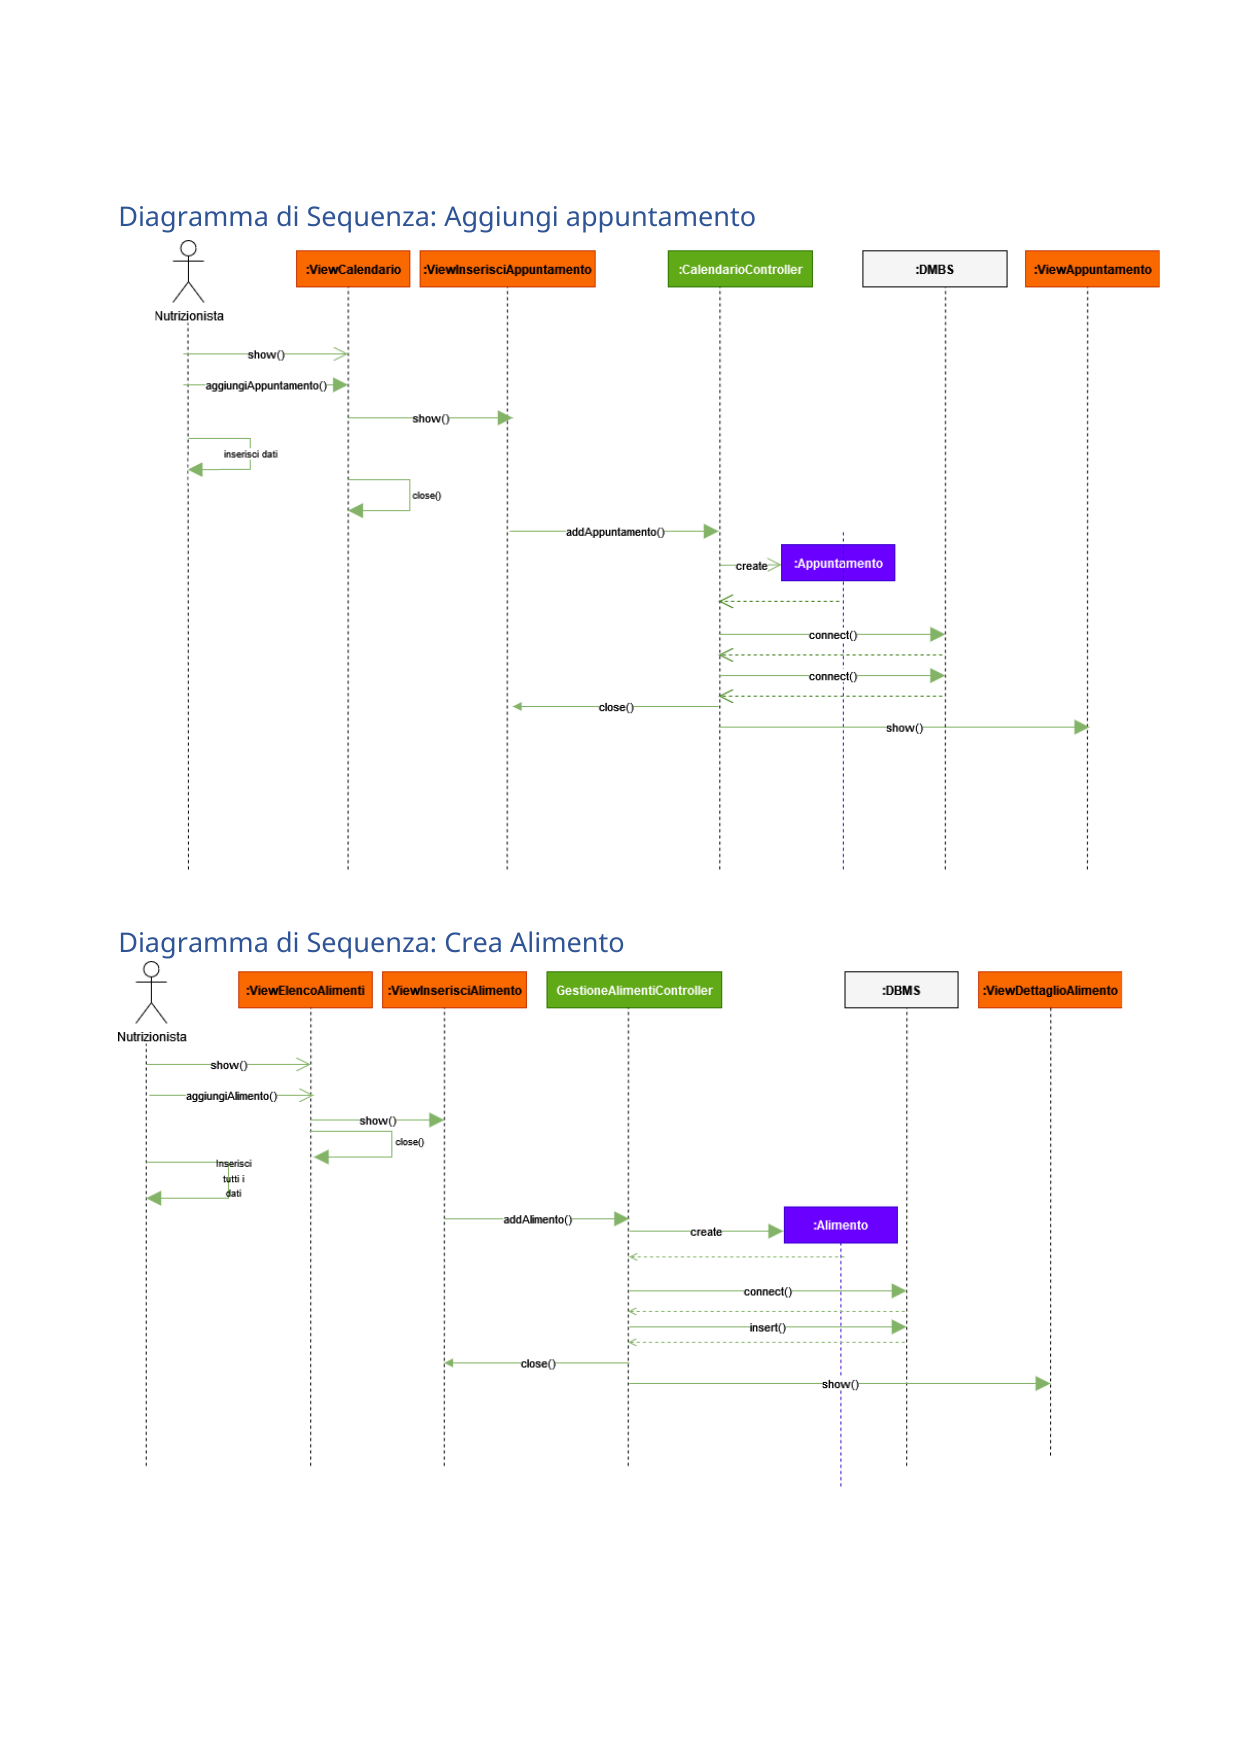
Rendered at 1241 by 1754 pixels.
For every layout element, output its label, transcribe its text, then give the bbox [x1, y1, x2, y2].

subtitle Diagramma di Sequenza: Aggiungi appuntamento [118, 198, 1122, 235]
subtitle Diagramma di Sequenza: Crea Alimento [118, 923, 1122, 960]
